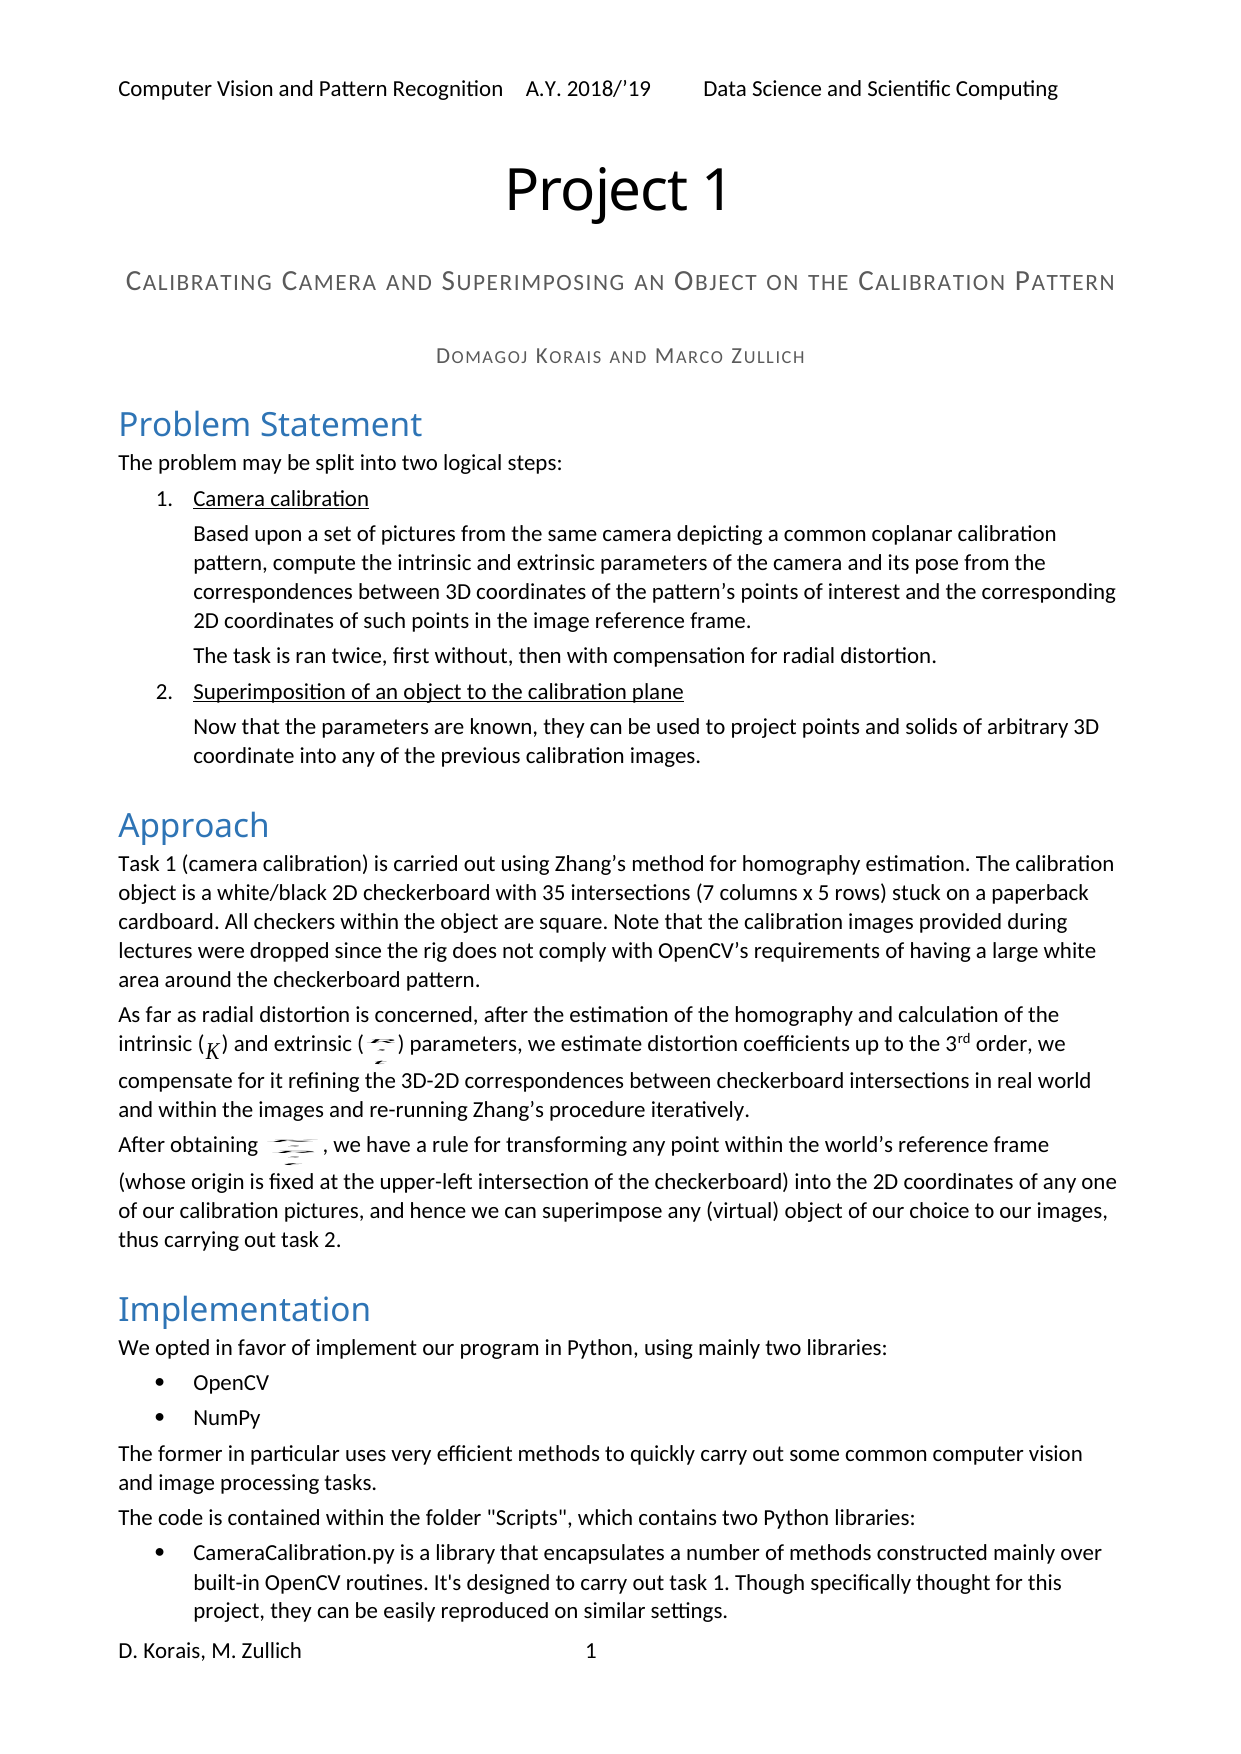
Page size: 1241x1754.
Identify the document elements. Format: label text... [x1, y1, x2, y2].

text Task 1 (camera calibration) is carried out using Zhang’s method for homography estimation. The calibration object is a white/black 2D checkerboard with 35 intersections (7 columns x 5 rows) stuck on a paperback cardboard. All checkers within the object are square. Note that the calibration images provided during lectures were dropped since the rig does not comply with OpenCV’s requirements of having a large white area around the checkerboard pattern. [118, 849, 1122, 993]
text The task is ran twice, first without, then with compensation for radial distortion. [193, 642, 1122, 669]
text Domagoj Korais and Marco Zullich [118, 341, 1122, 369]
text Now that the parameters are known, they can be used to project points and solids of arbitrary 3D coordinate into any of the previous calibration images. [193, 712, 1122, 769]
list Superimposition of an object to the calibration plane [156, 677, 1122, 705]
text The problem may be split into two logical steps: [118, 448, 1122, 476]
subtitle Implementation [118, 1286, 1122, 1331]
list CameraCalibration.py is a library that encapsulates a number of methods constructed mainly over built-in OpenCV routines. It's designed to carry out task 1. Though specifically thought for this project, they can be easily reproduced on similar settings. [156, 1538, 1122, 1625]
text Based upon a set of pictures from the same camera depicting a common coplanar calibration pattern, compute the intrinsic and extrinsic parameters of the camera and its pose from the correspondences between 3D coordinates of the pattern’s points of interest and the corresponding 2D coordinates of such points in the image reference frame. [193, 519, 1122, 634]
subtitle Approach [118, 802, 1122, 847]
text The code is contained within the folder "Scripts", which contains two Python libraries: [118, 1503, 1122, 1531]
subtitle Problem Statement [118, 401, 1122, 447]
text Calibrating Camera and Superimposing an Object on the Calibration Pattern [118, 262, 1122, 298]
text The former in particular uses very efficient methods to quickly carry out some common computer vision and image processing tasks. [118, 1439, 1122, 1496]
text After obtaining , we have a rule for transforming any point within the world’s reference frame (whose origin is fixed at the upper-left intersection of the checkerboard) into the 2D coordinates of any one of our calibration pictures, and hence we can superimpose any (virtual) object of our choice to our images, thus carrying out task 2. [118, 1131, 1122, 1253]
list OpenCV [156, 1368, 1122, 1396]
list Camera calibration [156, 484, 1122, 512]
list NumPy [156, 1403, 1122, 1432]
text Project 1 [118, 148, 1122, 227]
text We opted in favor of implement our program in Python, using mainly two libraries: [118, 1333, 1122, 1361]
text As far as radial distortion is concerned, after the estimation of the homography and calculation of the intrinsic () and extrinsic () parameters, we estimate distortion coefficients up to the 3rd order, we compensate for it refining the 3D-2D correspondences between checkerboard intersections in real world and within the images and re-running Zhang’s procedure iteratively. [118, 1000, 1122, 1123]
